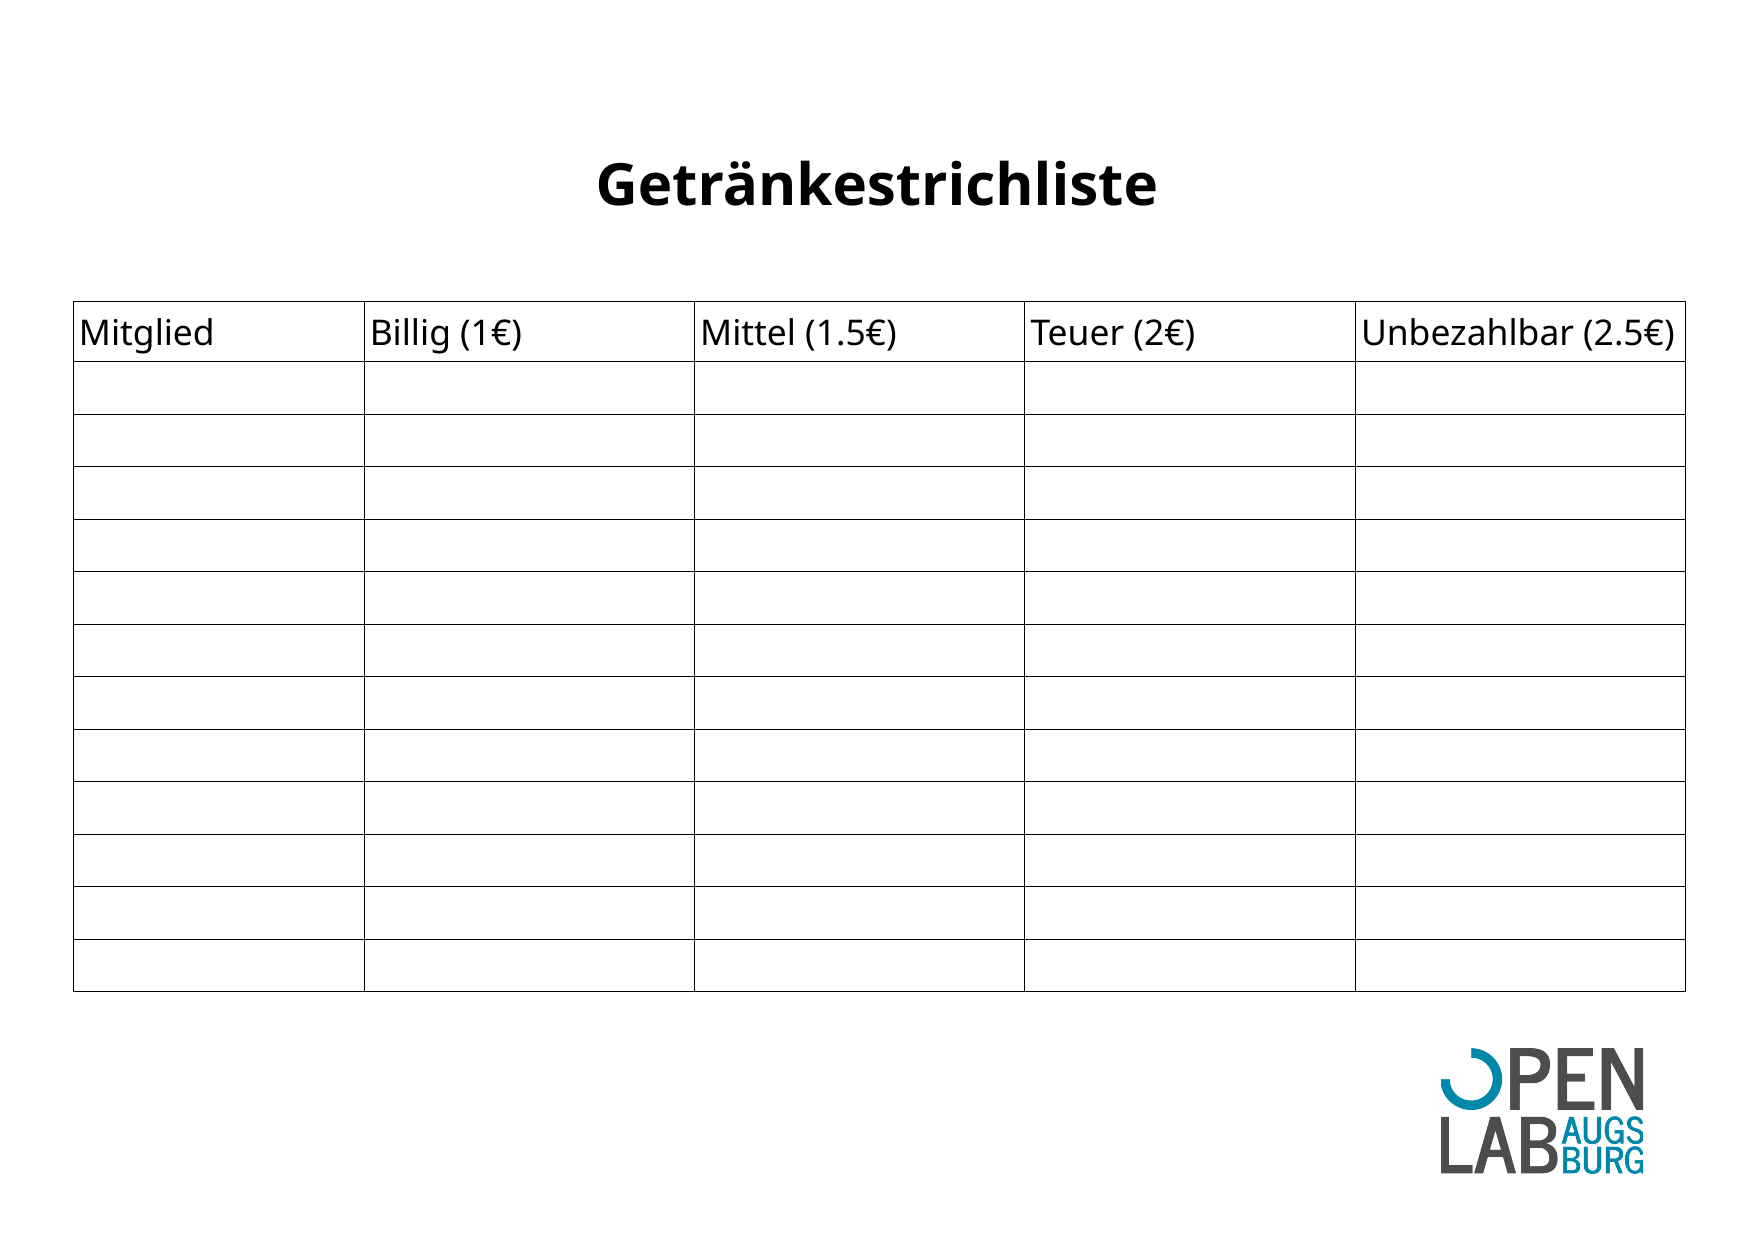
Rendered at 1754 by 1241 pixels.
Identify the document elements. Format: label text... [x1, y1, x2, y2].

table_cell [695, 677, 1024, 728]
table_cell [365, 572, 694, 623]
table_cell [695, 782, 1024, 833]
table_cell [74, 887, 364, 938]
table_cell [695, 415, 1024, 466]
table_cell [74, 415, 364, 466]
table_cell [695, 887, 1024, 938]
table_cell [1025, 677, 1355, 728]
picture [1611, 1151, 1618, 1158]
table_cell [695, 572, 1024, 623]
table_cell [74, 677, 364, 728]
table_cell [1025, 782, 1355, 833]
table_cell [1025, 625, 1355, 676]
table_cell [695, 940, 1024, 991]
table_cell [1356, 625, 1685, 676]
table_cell [74, 520, 364, 571]
table_cell [1356, 887, 1685, 938]
table_cell [1356, 520, 1685, 571]
table_cell [365, 467, 694, 518]
table_cell [365, 520, 694, 571]
table_cell [365, 782, 694, 833]
picture [1620, 1157, 1630, 1174]
table_cell [1025, 467, 1355, 518]
table_header Billig (1€) [365, 302, 694, 361]
table_cell [1356, 730, 1685, 781]
table_cell [74, 467, 364, 518]
picture [1632, 1120, 1644, 1131]
table_cell [1025, 887, 1355, 938]
table_cell [695, 730, 1024, 781]
table_cell [74, 835, 364, 886]
table_cell [1025, 572, 1355, 623]
picture [1568, 1162, 1576, 1170]
table_cell [695, 520, 1024, 571]
table_cell [1356, 467, 1685, 518]
table_cell [365, 835, 694, 886]
table_cell [695, 625, 1024, 676]
table_cell [1356, 940, 1685, 991]
table_header Teuer (2€) [1025, 302, 1355, 361]
table_cell [365, 940, 694, 991]
table_cell [365, 625, 694, 676]
picture [1441, 1048, 1644, 1174]
table_cell [1025, 835, 1355, 886]
table_cell [74, 730, 364, 781]
table_cell [1356, 572, 1685, 623]
table_cell [74, 572, 364, 623]
table_cell [365, 415, 694, 466]
table_cell [365, 730, 694, 781]
table_header Unbezahlbar (2.5€) [1356, 302, 1685, 361]
table_cell [1025, 520, 1355, 571]
table_cell [1025, 730, 1355, 781]
picture [1611, 1163, 1618, 1174]
picture [1630, 1150, 1644, 1170]
table_cell [1025, 940, 1355, 991]
table_cell [74, 625, 364, 676]
table_cell [74, 362, 364, 413]
picture [1441, 1048, 1492, 1100]
table_cell [695, 467, 1024, 518]
table_header Mitglied [74, 302, 364, 361]
table_cell [1356, 782, 1685, 833]
table_cell [1356, 362, 1685, 413]
table_cell [1356, 415, 1685, 466]
table_cell [365, 677, 694, 728]
table_cell [695, 362, 1024, 413]
table_cell [74, 940, 364, 991]
table_cell [74, 782, 364, 833]
table_cell [1025, 362, 1355, 413]
picture [1568, 1151, 1575, 1157]
table_cell [365, 887, 694, 938]
table_cell [1025, 415, 1355, 466]
table_cell [1356, 835, 1685, 886]
table_cell [1356, 677, 1685, 728]
table_header Mittel (1.5€) [695, 302, 1024, 361]
table_cell [365, 362, 694, 413]
table_cell [695, 835, 1024, 886]
